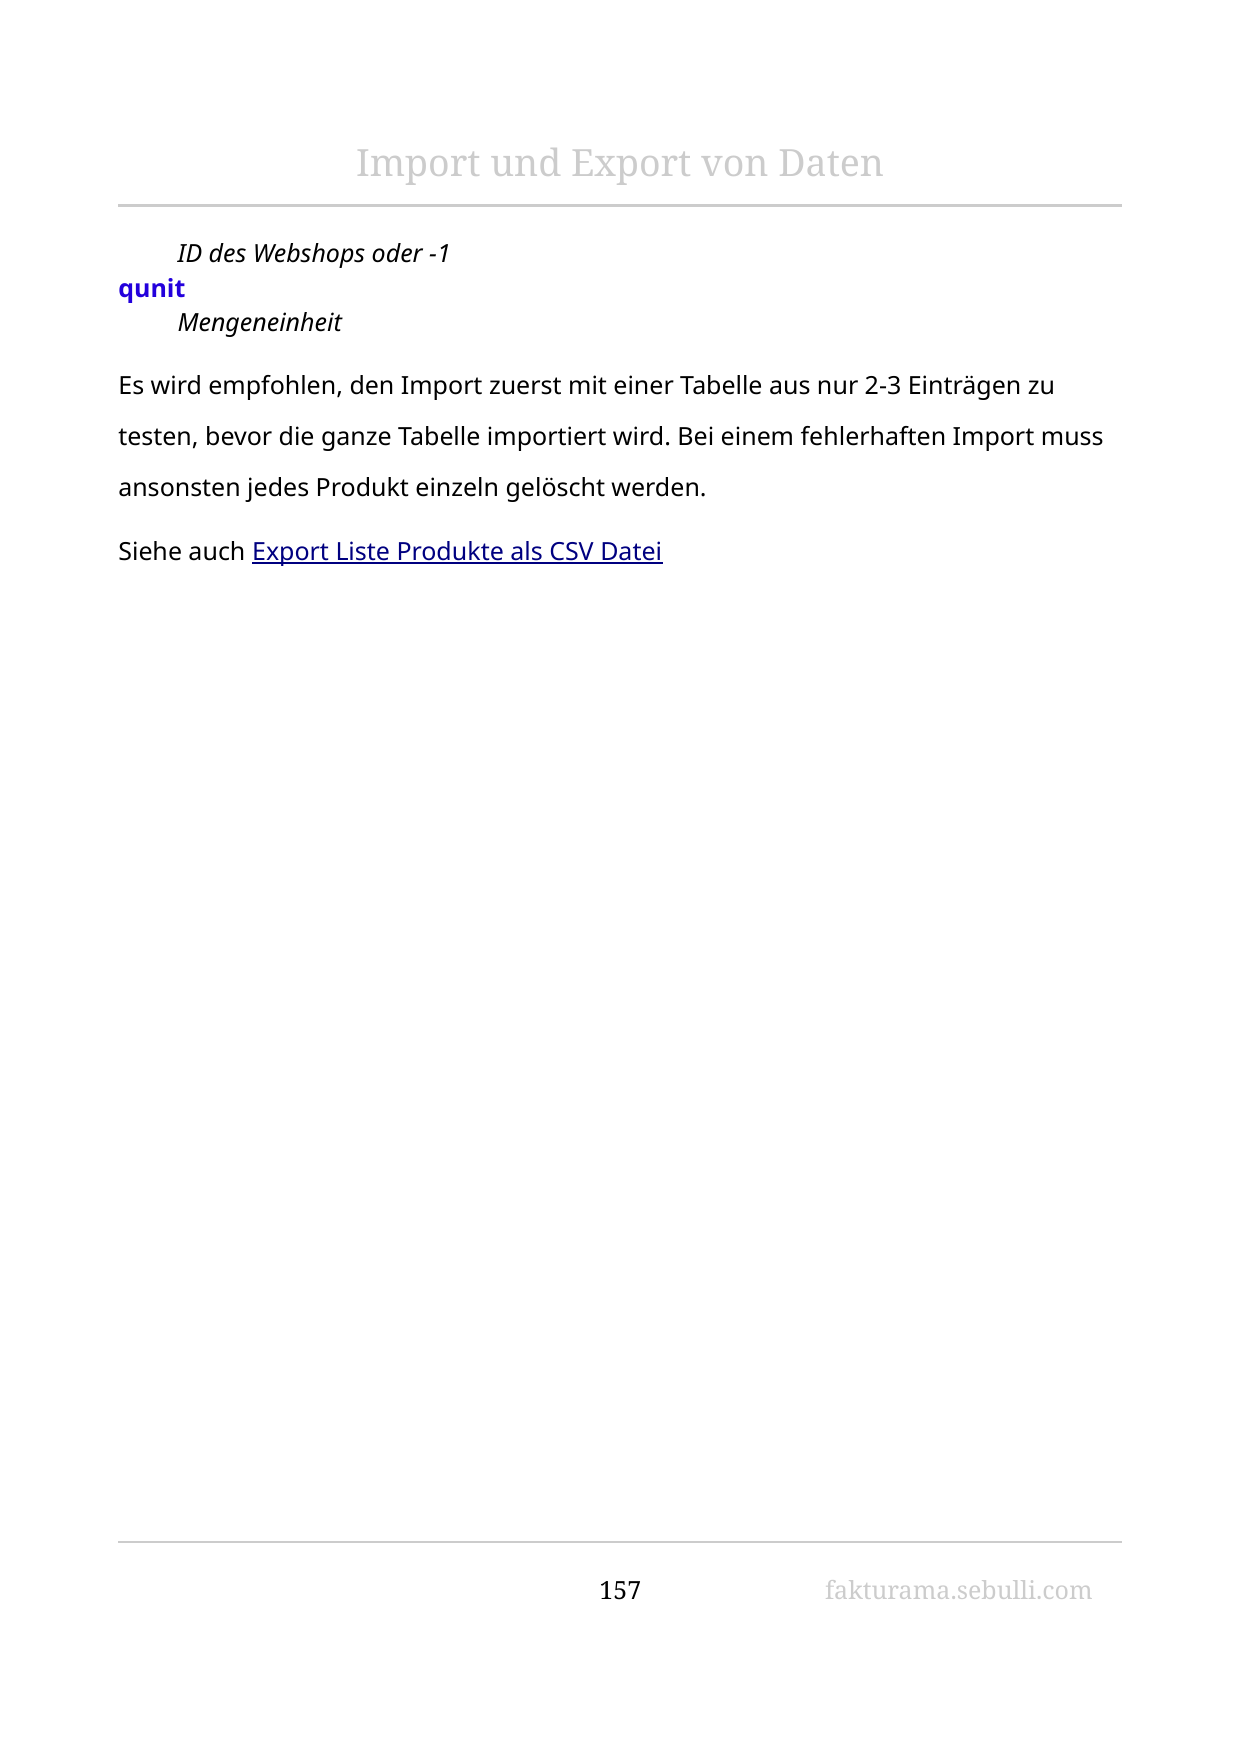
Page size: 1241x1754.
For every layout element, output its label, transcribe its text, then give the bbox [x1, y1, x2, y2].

subtitle qunit [118, 270, 1122, 304]
text Es wird empfohlen, den Import zuerst mit einer Tabelle aus nur 2-3 Einträgen zu testen, bevor die ganze Tabelle importiert wird. Bei einem fehlerhaften Import muss ansonsten jedes Produkt einzeln gelöscht werden. [118, 368, 1122, 504]
list Mengeneinheit [177, 304, 1122, 338]
list ID des Webshops oder -1 [177, 236, 1122, 270]
text Siehe auch Export Liste Produkte als CSV Datei [118, 533, 1122, 567]
